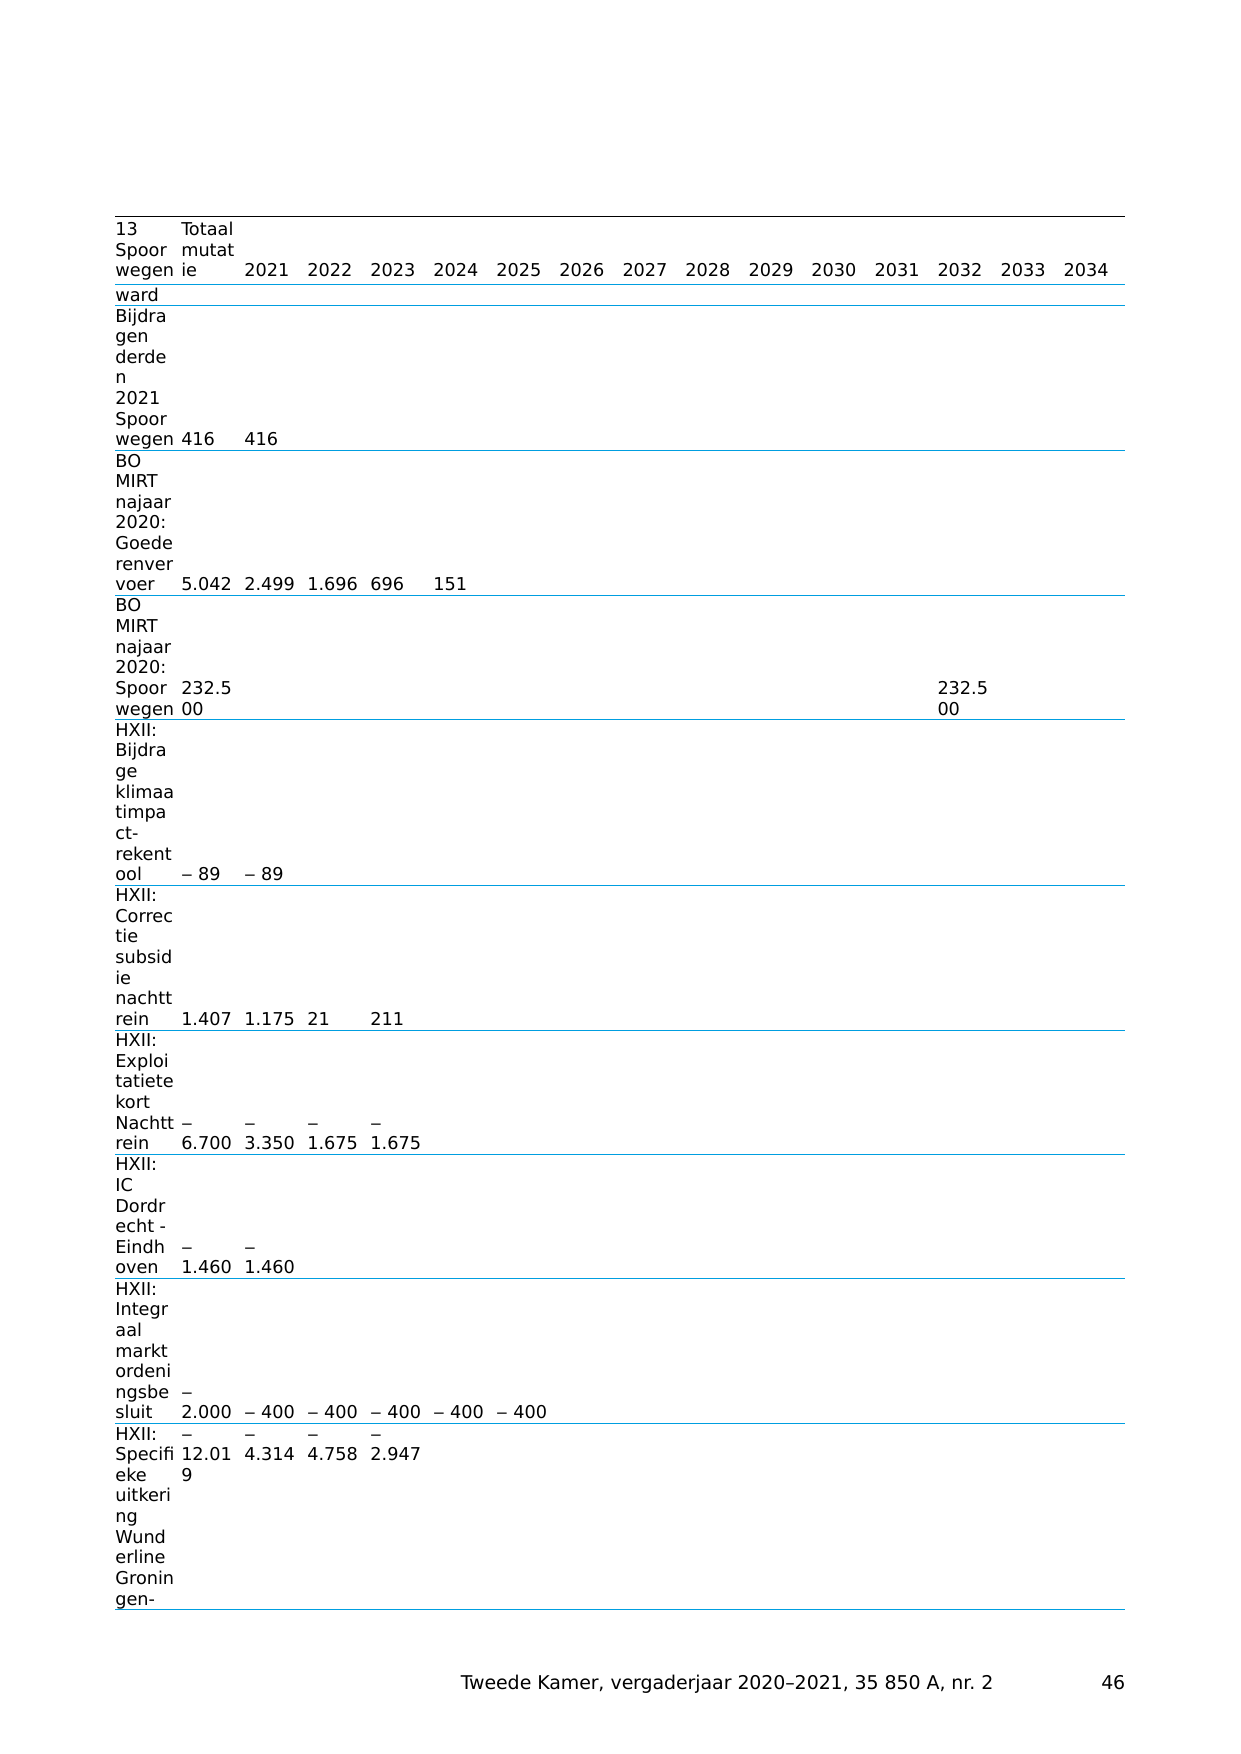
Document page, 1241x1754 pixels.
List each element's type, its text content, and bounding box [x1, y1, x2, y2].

table_cell [1060, 720, 1125, 885]
table_cell 2021 [241, 217, 304, 284]
table_cell [934, 720, 997, 885]
table_cell 696 [367, 451, 430, 595]
table_cell [1060, 596, 1125, 719]
table_cell [430, 285, 493, 305]
table_cell [871, 285, 934, 305]
table_cell [871, 451, 934, 595]
table_cell 2029 [745, 217, 808, 284]
table_cell ‒ 2.000 [178, 1279, 241, 1423]
table_cell [556, 451, 619, 595]
table_cell [367, 285, 430, 305]
table_cell [304, 1155, 367, 1278]
table_cell [998, 306, 1060, 450]
table_cell [1060, 1155, 1125, 1278]
table_cell [367, 720, 430, 885]
table_cell HXII: Exploitatietekort Nachttrein [115, 1031, 178, 1154]
table_cell [241, 596, 304, 719]
table_cell [430, 720, 493, 885]
table_cell [745, 596, 808, 719]
table_cell 416 [178, 306, 241, 450]
table_cell 2028 [682, 217, 745, 284]
table_cell ‒ 3.350 [241, 1031, 304, 1154]
table_cell [556, 306, 619, 450]
table_cell [304, 720, 367, 885]
table_cell 211 [367, 886, 430, 1029]
table_cell 2025 [493, 217, 556, 284]
table_cell [934, 1279, 997, 1423]
table_cell ‒ 4.758 [304, 1424, 367, 1609]
table_cell [745, 1424, 808, 1609]
table_cell [808, 1155, 871, 1278]
table_cell 2030 [808, 217, 871, 284]
table_cell 232.500 [178, 596, 241, 719]
table_cell [619, 1031, 682, 1154]
table_cell [745, 1031, 808, 1154]
table_cell [619, 451, 682, 595]
table_cell [998, 1279, 1060, 1423]
table_cell [556, 1424, 619, 1609]
table_cell 1.696 [304, 451, 367, 595]
table_cell 2023 [367, 217, 430, 284]
table_cell [682, 1279, 745, 1423]
table_cell 1.175 [241, 886, 304, 1029]
table_cell [871, 1279, 934, 1423]
table_cell [556, 596, 619, 719]
table_cell 2022 [304, 217, 367, 284]
table_cell ‒ 400 [304, 1279, 367, 1423]
table_cell [1060, 451, 1125, 595]
table_cell [934, 1424, 997, 1609]
table_cell [934, 451, 997, 595]
table_cell ‒ 89 [178, 720, 241, 885]
table_cell HXII: Integraal marktordeningsbesluit [115, 1279, 178, 1423]
table_cell [998, 886, 1060, 1029]
table_cell BO MIRT najaar 2020: Spoorwegen [115, 596, 178, 719]
table_cell 151 [430, 451, 493, 595]
table_cell ‒ 1.675 [304, 1031, 367, 1154]
table_cell [682, 306, 745, 450]
table_cell ‒ 89 [241, 720, 304, 885]
table_cell ‒ 1.460 [178, 1155, 241, 1278]
table_cell 2033 [998, 217, 1060, 284]
table_cell [682, 285, 745, 305]
table_cell [682, 1031, 745, 1154]
table_cell HXII: IC Dordrecht - Eindhoven [115, 1155, 178, 1278]
table_cell ‒ 6.700 [178, 1031, 241, 1154]
table_cell [808, 1279, 871, 1423]
table_cell [430, 1031, 493, 1154]
table_cell [430, 1155, 493, 1278]
table_cell [1060, 1279, 1125, 1423]
table_cell HXII: Bijdrage klimaatimpact-rekentool [115, 720, 178, 885]
table_cell [808, 451, 871, 595]
table_cell [808, 285, 871, 305]
table_cell [998, 1424, 1060, 1609]
table_cell [934, 1031, 997, 1154]
table_cell 5.042 [178, 451, 241, 595]
table_cell [493, 306, 556, 450]
table_cell 21 [304, 886, 367, 1029]
table_cell [493, 451, 556, 595]
table_cell 13 Spoorwegen [115, 217, 178, 284]
table_cell ‒ 400 [367, 1279, 430, 1423]
table_cell ‒ 400 [493, 1279, 556, 1423]
table_cell [304, 306, 367, 450]
table_cell 2034 [1060, 217, 1125, 284]
table_cell [998, 596, 1060, 719]
table_cell [998, 451, 1060, 595]
table_cell [682, 886, 745, 1029]
table_cell [1060, 1031, 1125, 1154]
table_cell [619, 596, 682, 719]
table_cell 2032 [934, 217, 997, 284]
table_cell [493, 285, 556, 305]
table_cell [556, 1279, 619, 1423]
table_cell [1060, 285, 1125, 305]
table_cell [493, 1424, 556, 1609]
table_cell [808, 886, 871, 1029]
table_cell 232.500 [934, 596, 997, 719]
table_cell [367, 596, 430, 719]
table_cell [745, 720, 808, 885]
table_cell [934, 306, 997, 450]
table_cell [871, 1424, 934, 1609]
table_cell [619, 1424, 682, 1609]
table_cell [871, 1155, 934, 1278]
table_cell [998, 1031, 1060, 1154]
table_header Tabel 12 Artikel 13 Spoorwegen (Bedragen x € 1.000) [115, 191, 1125, 216]
table_cell [619, 285, 682, 305]
table_cell [493, 886, 556, 1029]
table_cell [998, 1155, 1060, 1278]
table_cell HXII: Correctie subsidie nachttrein [115, 886, 178, 1029]
table_cell [934, 285, 997, 305]
table_cell [871, 596, 934, 719]
table_cell ‒ 1.460 [241, 1155, 304, 1278]
table_cell [871, 886, 934, 1029]
table_cell ‒ 400 [241, 1279, 304, 1423]
table_cell [808, 1424, 871, 1609]
table_cell [556, 285, 619, 305]
table_cell ‒ 400 [430, 1279, 493, 1423]
table_cell [367, 306, 430, 450]
table_cell [493, 596, 556, 719]
table_cell [808, 306, 871, 450]
table_cell ward [115, 285, 178, 305]
table_cell 2024 [430, 217, 493, 284]
table_cell [619, 306, 682, 450]
table_cell ‒ 4.314 [241, 1424, 304, 1609]
table_cell [871, 306, 934, 450]
table_cell 1.407 [178, 886, 241, 1029]
table_cell [1060, 886, 1125, 1029]
table_cell 416 [241, 306, 304, 450]
table_cell [745, 886, 808, 1029]
table_cell [998, 720, 1060, 885]
table_cell [556, 1031, 619, 1154]
table_cell [619, 720, 682, 885]
table_cell ‒ 1.675 [367, 1031, 430, 1154]
table_cell [430, 1424, 493, 1609]
table_cell [745, 1279, 808, 1423]
table_cell 2027 [619, 217, 682, 284]
table_cell [304, 596, 367, 719]
table_cell [430, 886, 493, 1029]
table_cell [808, 1031, 871, 1154]
table_cell [493, 1031, 556, 1154]
table_cell ‒ 12.019 [178, 1424, 241, 1609]
table_cell [682, 596, 745, 719]
table_cell [934, 1155, 997, 1278]
table_cell [682, 451, 745, 595]
table_cell [556, 720, 619, 885]
table_cell [430, 306, 493, 450]
table_cell [871, 720, 934, 885]
table_cell [493, 720, 556, 885]
table_cell [808, 596, 871, 719]
table_cell [808, 720, 871, 885]
table_cell [304, 285, 367, 305]
table_cell ‒ 2.947 [367, 1424, 430, 1609]
table_cell [1060, 1424, 1125, 1609]
table_cell [745, 306, 808, 450]
table_cell [241, 285, 304, 305]
table_cell [934, 886, 997, 1029]
table_cell [871, 1031, 934, 1154]
table_cell BO MIRT najaar 2020: Goederenvervoer [115, 451, 178, 595]
table_cell [1060, 306, 1125, 450]
table_cell [682, 720, 745, 885]
table_cell [493, 1155, 556, 1278]
table_cell [998, 285, 1060, 305]
table_cell [682, 1424, 745, 1609]
table_cell [178, 285, 241, 305]
table_cell [619, 1279, 682, 1423]
table_cell [430, 596, 493, 719]
table_cell [556, 886, 619, 1029]
table_cell 2031 [871, 217, 934, 284]
table_cell [745, 451, 808, 595]
table_cell Totaal mutatie [178, 217, 241, 284]
table_cell 2026 [556, 217, 619, 284]
table_cell [367, 1155, 430, 1278]
table_cell [745, 1155, 808, 1278]
table_cell HXII: Specifieke uitkering Wunderline Groningen- [115, 1424, 178, 1609]
table_cell [619, 886, 682, 1029]
table_cell Bijdragen derden 2021 Spoorwegen [115, 306, 178, 450]
table_cell [745, 285, 808, 305]
table_cell [619, 1155, 682, 1278]
table_cell 2.499 [241, 451, 304, 595]
table_cell [556, 1155, 619, 1278]
table_cell [682, 1155, 745, 1278]
